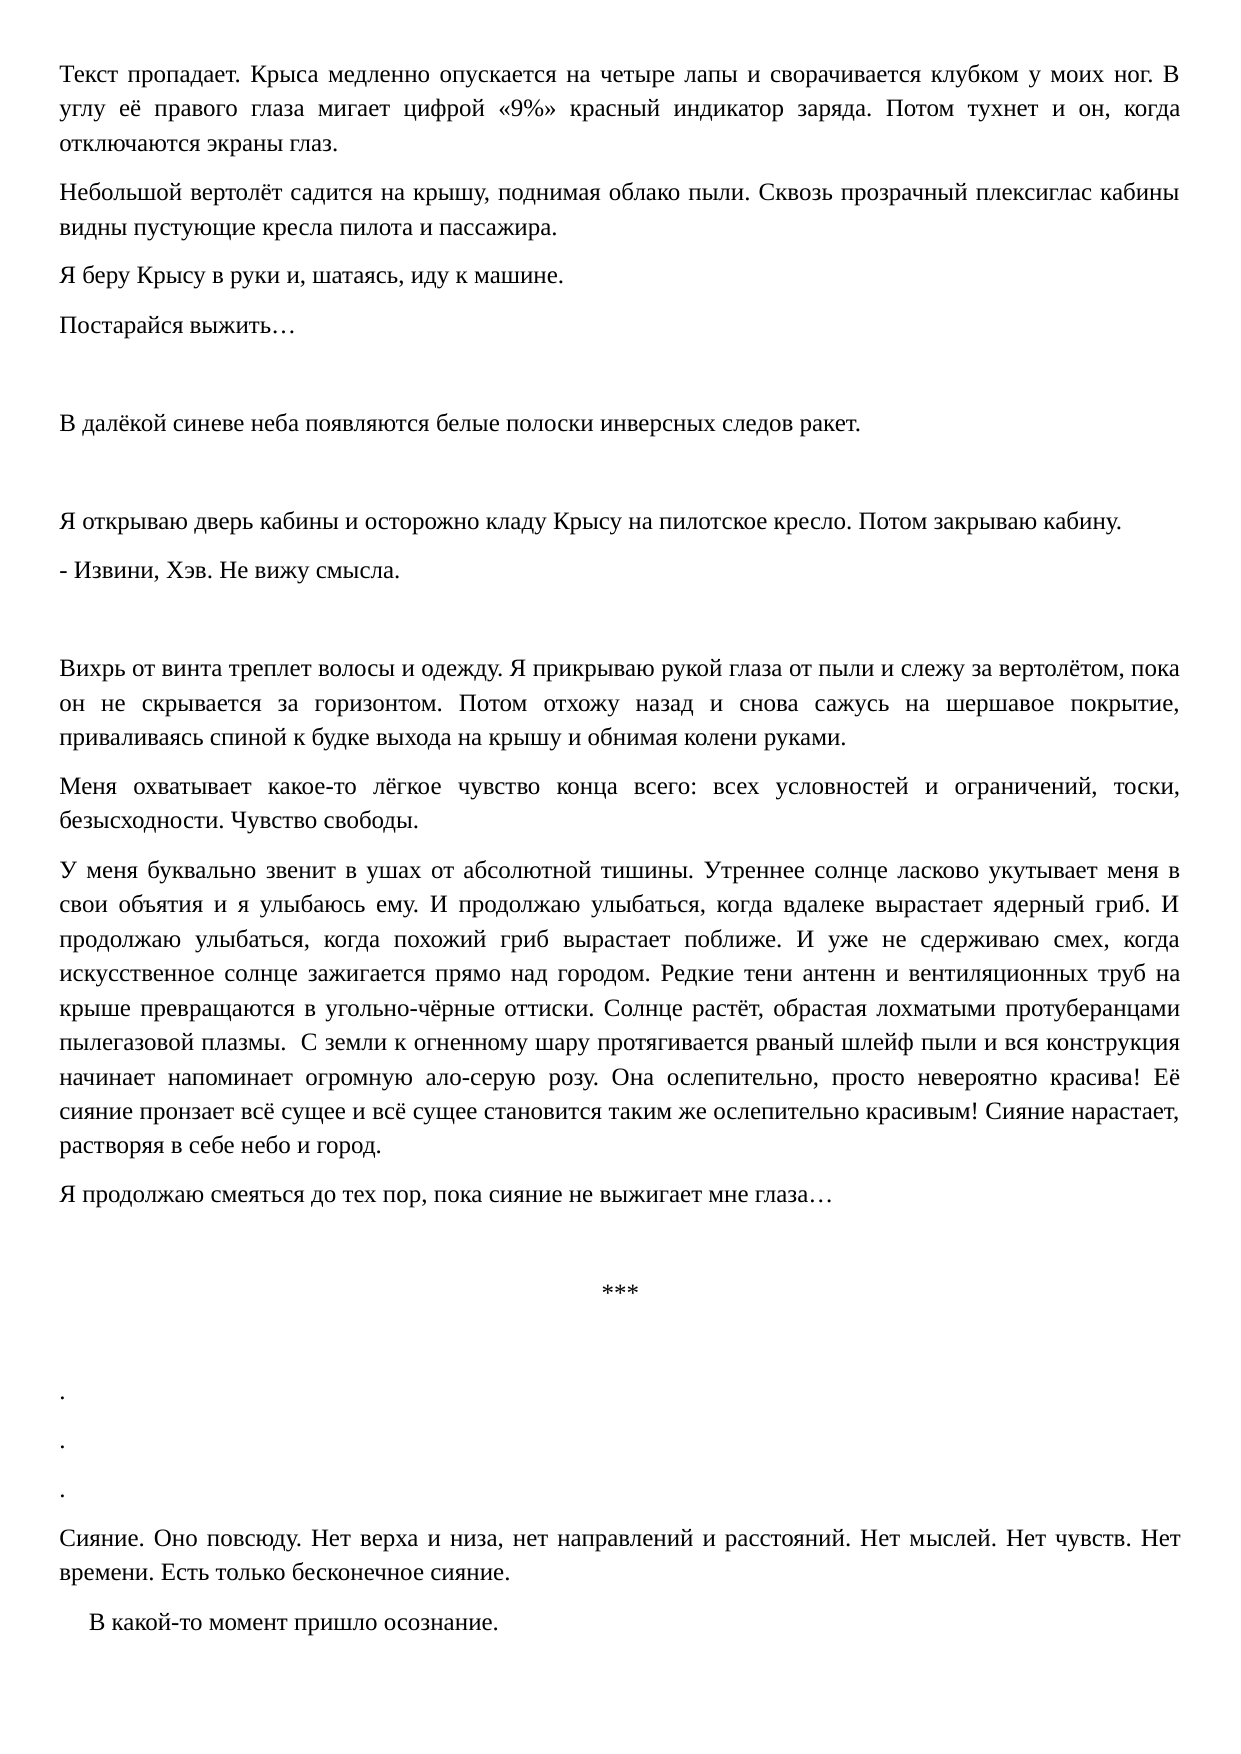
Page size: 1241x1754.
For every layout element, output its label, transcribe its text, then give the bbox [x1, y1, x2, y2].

text . [59, 1376, 1181, 1404]
text Постарайся выжить… [59, 310, 1181, 338]
text - Извини, Хэв. Не вижу смысла. [59, 555, 1181, 584]
text *** [59, 1278, 1181, 1306]
text У меня буквально звенит в ушах от абсолютной тишины. Утреннее солнце ласково укутывает меня в свои объятия и я улыбаюсь ему. И продолжаю улыбаться, когда вдалеке вырастает ядерный гриб. И продолжаю улыбаться, когда похожий гриб вырастает поближе. И уже не сдерживаю смех, когда искусственное солнце зажигается прямо над городом. Редкие тени антенн и вентиляционных труб на крыше превращаются в угольно-чёрные оттиски. Солнце растёт, обрастая лохматыми протуберанцами пылегазовой плазмы. С земли к огненному шару протягивается рваный шлейф пыли и вся конструкция начинает напоминает огромную ало-серую розу. Она ослепительно, просто невероятно красива! Её сияние пронзает всё сущее и всё сущее становится таким же ослепительно красивым! Сияние нарастает, растворяя в себе небо и город. [59, 855, 1181, 1159]
text Вихрь от винта треплет волосы и одежду. Я прикрываю рукой глаза от пыли и слежу за вертолётом, пока он не скрывается за горизонтом. Потом отхожу назад и снова сажусь на шершавое покрытие, приваливаясь спиной к будке выхода на крышу и обнимая колени руками. [59, 653, 1181, 751]
text В какой-то момент пришло осознание. [59, 1607, 1181, 1635]
text Текст пропадает. Крыса медленно опускается на четыре лапы и сворачивается клубком у моих ног. В углу её правого глаза мигает цифрой «9%» красный индикатор заряда. Потом тухнет и он, когда отключаются экраны глаз. [59, 59, 1181, 157]
text Сияние. Оно повсюду. Нет верха и низа, нет направлений и расстояний. Нет мыслей. Нет чувств. Нет времени. Есть только бесконечное сияние. [59, 1523, 1181, 1586]
text . [59, 1474, 1181, 1503]
text В далёкой синеве неба появляются белые полоски инверсных следов ракет. [59, 408, 1181, 437]
text Меня охватывает какое-то лёгкое чувство конца всего: всех условностей и ограничений, тоски, безысходности. Чувство свободы. [59, 771, 1181, 834]
text Я открываю дверь кабины и осторожно кладу Крысу на пилотское кресло. Потом закрываю кабину. [59, 506, 1181, 535]
text Небольшой вертолёт садится на крышу, поднимая облако пыли. Сквозь прозрачный плексиглас кабины видны пустующие кресла пилота и пассажира. [59, 177, 1181, 240]
text Я продолжаю смеяться до тех пор, пока сияние не выжигает мне глаза… [59, 1179, 1181, 1208]
text Я беру Крысу в руки и, шатаясь, иду к машине. [59, 261, 1181, 289]
text . [59, 1425, 1181, 1454]
